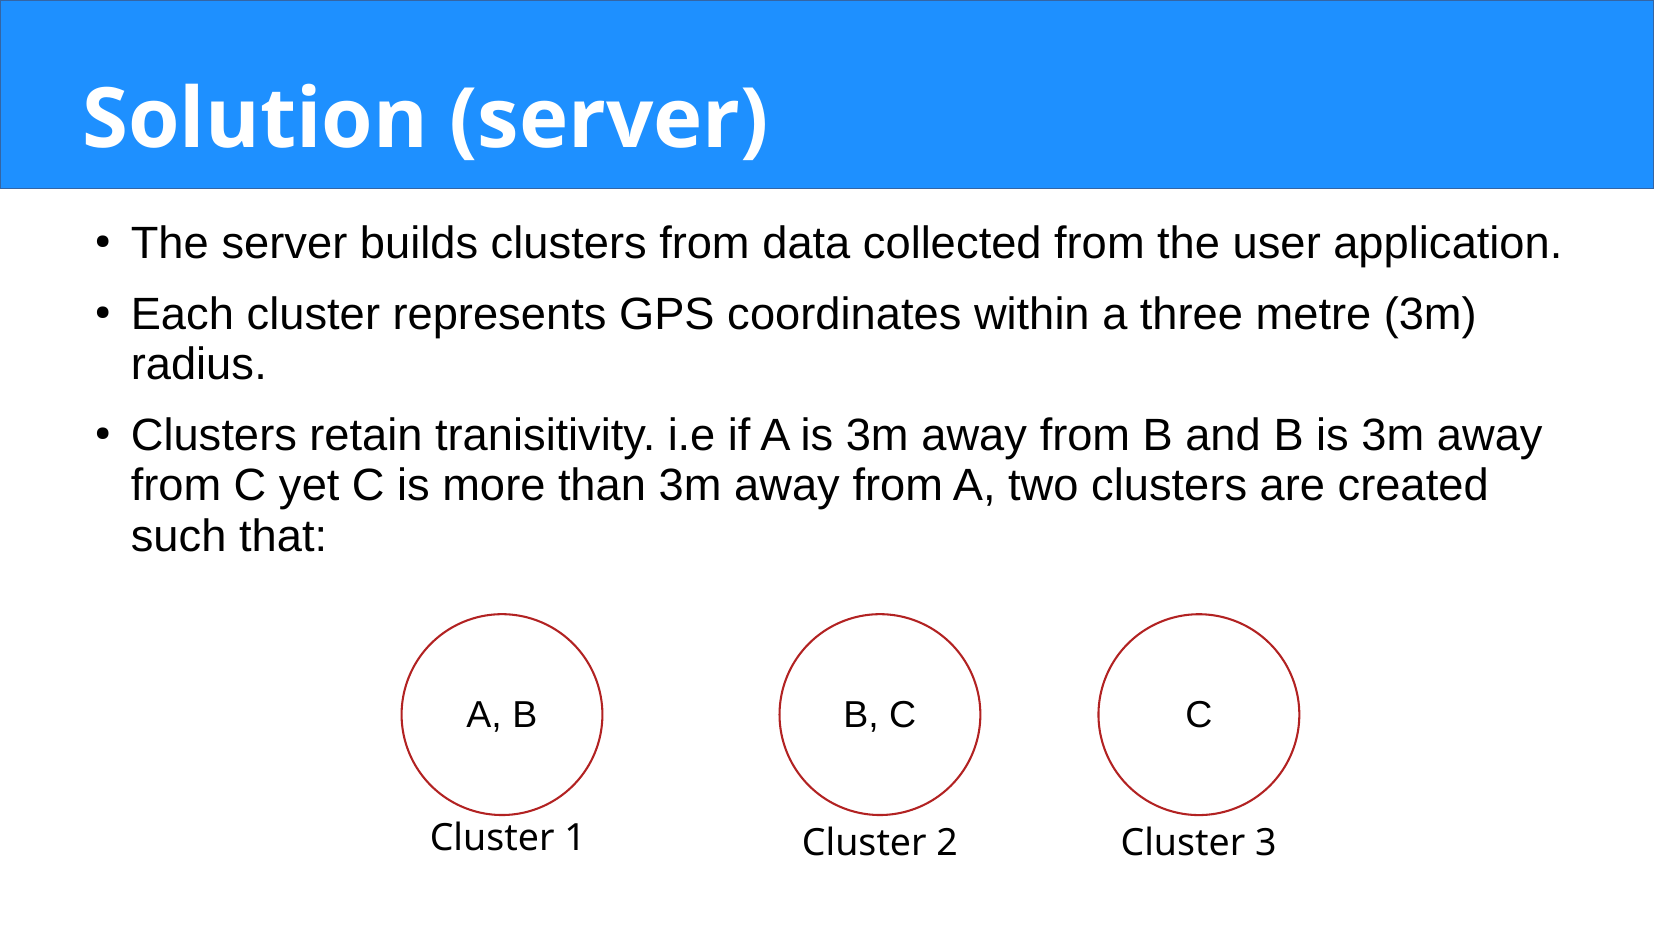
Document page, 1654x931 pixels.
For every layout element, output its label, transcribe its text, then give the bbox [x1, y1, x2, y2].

text_box C [1098, 614, 1300, 807]
text_box A, B [401, 614, 603, 803]
text_box B, C [779, 614, 981, 807]
text_box [0, 0, 1654, 189]
list The server builds clusters from data collected from the user application. Each cluster represents GPS coordinates within a three metre (3m) radius. Clusters retain tranisitivity. i.e if A is 3m away from B and B is 3m away from C yet C is more than 3m away from A, two clusters are created such that: [82, 217, 1571, 603]
title Solution (server) [82, 37, 1571, 193]
text_box Cluster 2 [755, 807, 1004, 886]
text_box Cluster 1 [383, 803, 632, 881]
text_box Cluster 3 [1074, 807, 1323, 886]
